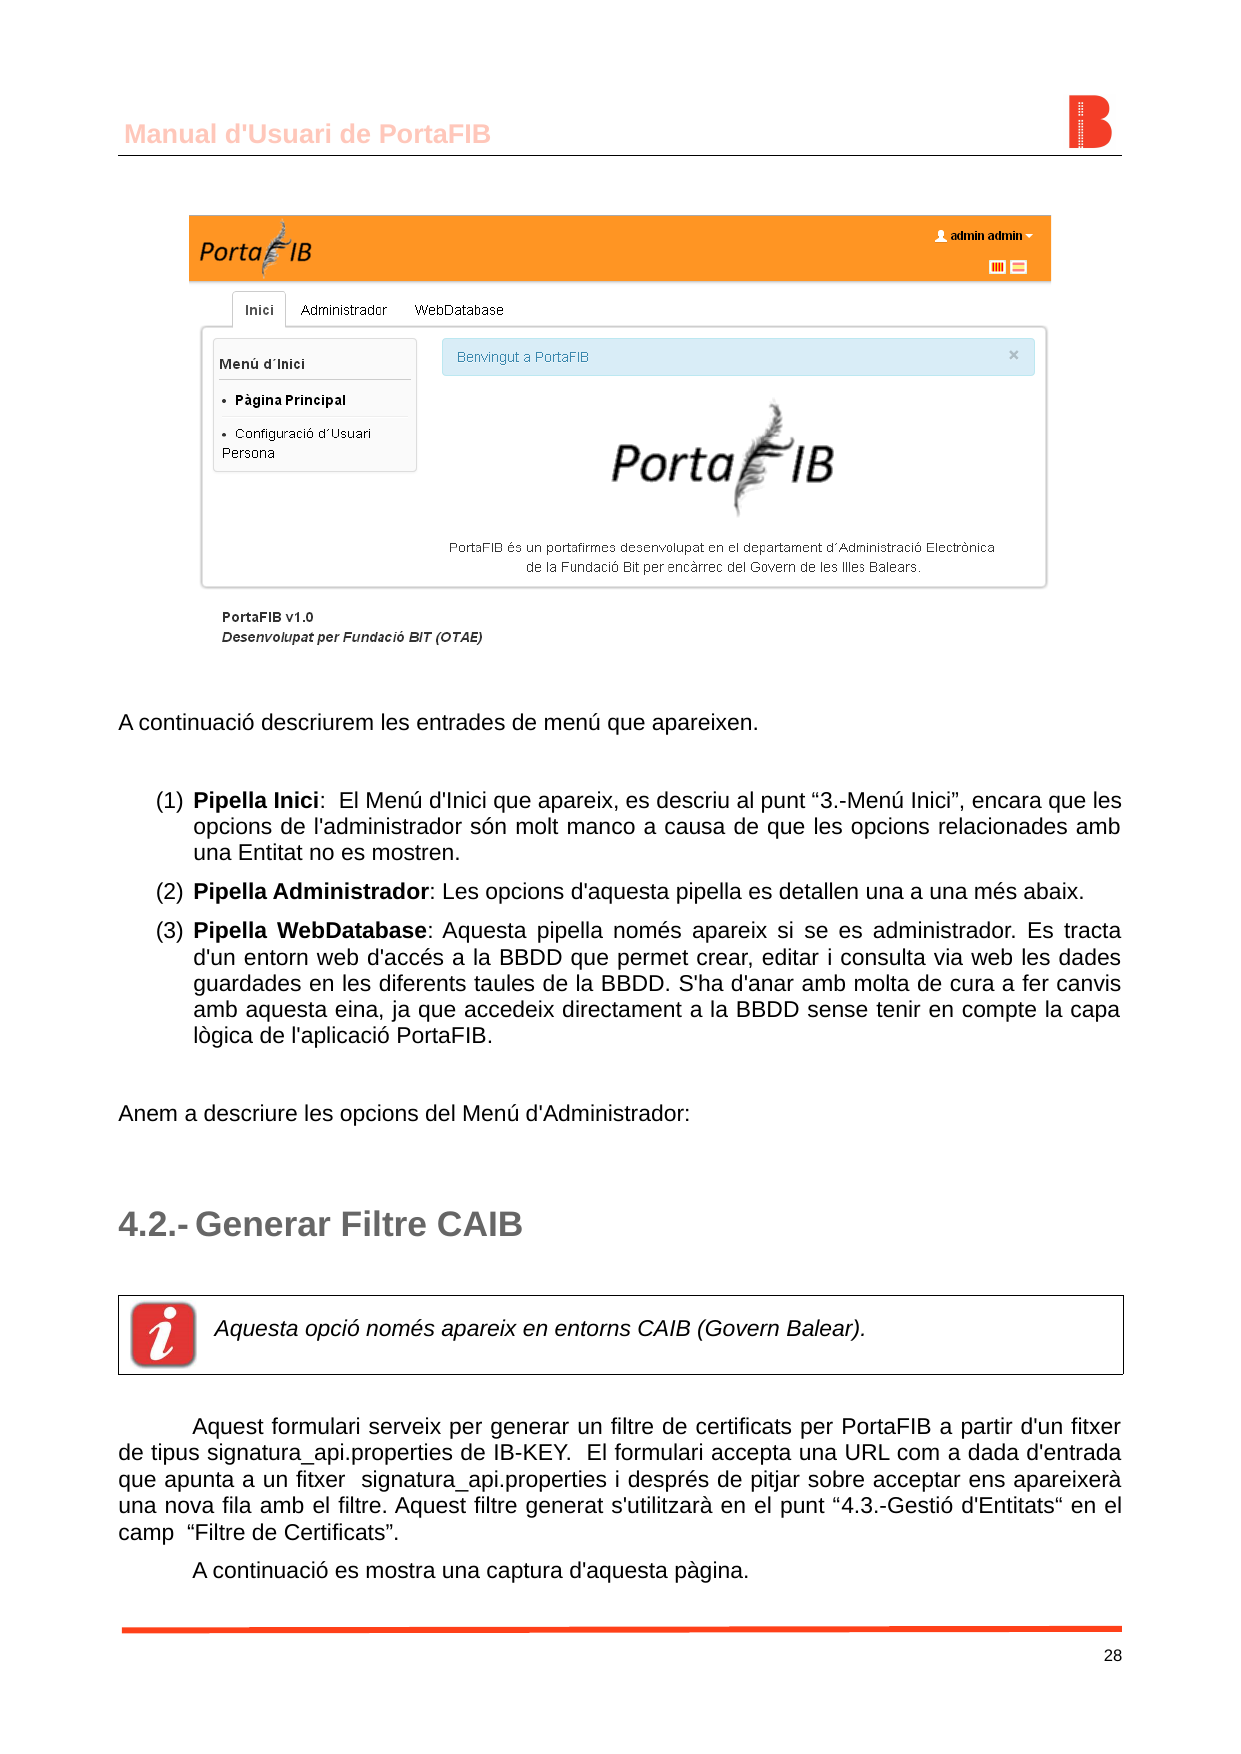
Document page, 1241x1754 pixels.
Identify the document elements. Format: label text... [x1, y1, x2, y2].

subtitle Generar Filtre CAIB [118, 1203, 1122, 1244]
picture [1063, 94, 1117, 150]
picture [129, 1300, 198, 1369]
table_header Aquesta opció només apareix en entorns CAIB (Govern Balear). [209, 1296, 1123, 1374]
picture [189, 215, 1052, 658]
text Aquest formulari serveix per generar un filtre de certificats per PortaFIB a partir d'un fitxer de tipus signatura_api.properties de IB-KEY. El formulari accepta una URL com a dada d'entrada que apunta a un fitxer signatura_api.properties i després de pitjar sobre acceptar ens apareixerà una nova fila amb el filtre. Aquest filtre generat s'utilitzarà en el punt “4.3.-Gestió d'Entitats“ en el camp “Filtre de Certificats”. [118, 1413, 1122, 1545]
table_header [119, 1296, 209, 1374]
list Pipella Inici: El Menú d'Inici que apareix, es descriu al punt “3.-Menú Inici”, encara que les opcions de l'administrador són molt manco a causa de que les opcions relacionades amb una Entitat no es mostren. [156, 787, 1122, 866]
text A continuació es mostra una captura d'aquesta pàgina. [118, 1557, 1122, 1584]
list Pipella WebDatabase: Aquesta pipella només apareix si se es administrador. Es tracta d'un entorn web d'accés a la BBDD que permet crear, editar i consulta via web les dades guardades en les diferents taules de la BBDD. S'ha d'anar amb molta de cura a fer canvis amb aquesta eina, ja que accedeix directament a la BBDD sense tenir en compte la capa lògica de l'aplicació PortaFIB. [156, 917, 1122, 1049]
text A continuació descriurem les entrades de menú que apareixen. [118, 709, 1122, 735]
list Pipella Administrador: Les opcions d'aquesta pipella es detallen una a una més abaix. [156, 878, 1122, 904]
text Anem a descriure les opcions del Menú d'Administrador: [118, 1100, 1122, 1127]
